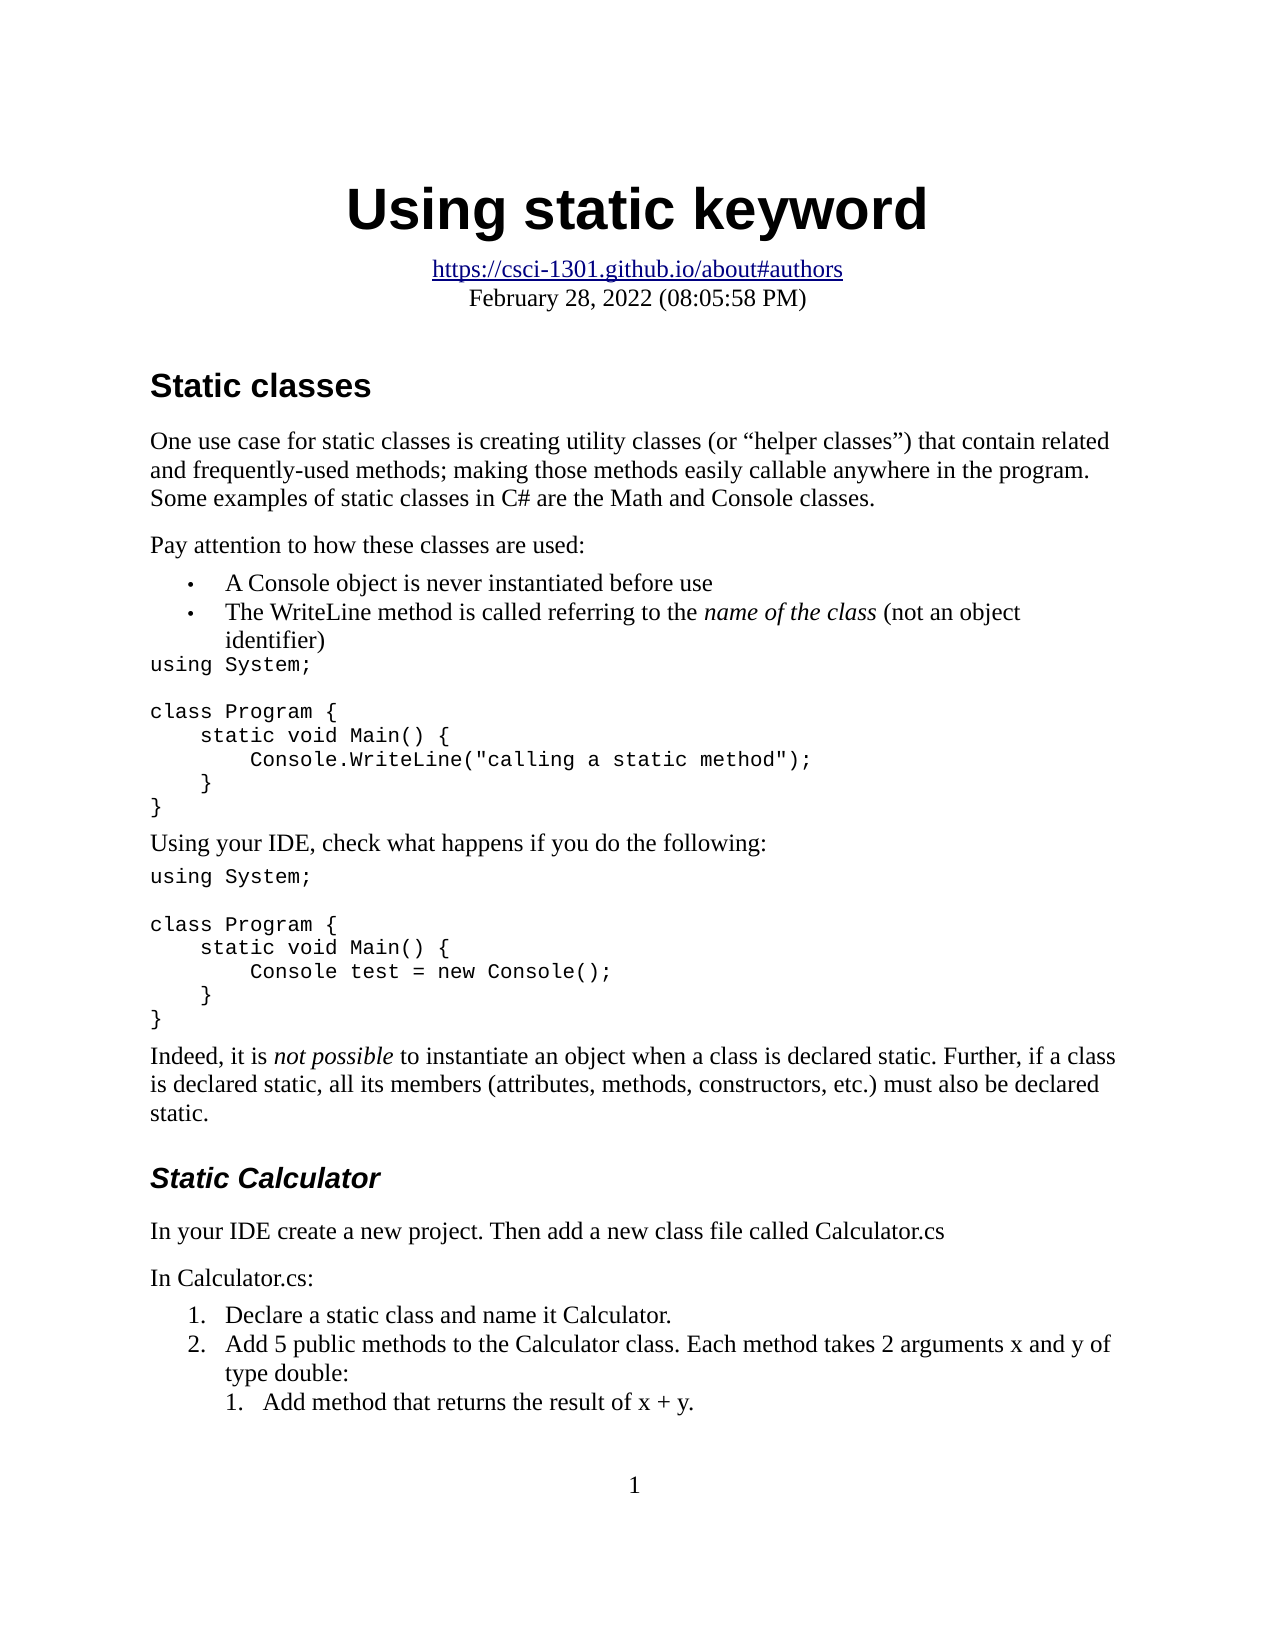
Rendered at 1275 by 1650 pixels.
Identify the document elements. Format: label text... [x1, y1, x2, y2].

title Using static keyword [150, 175, 1125, 242]
text } [150, 772, 1125, 796]
text In your IDE create a new project. Then add a new class file called Calculator.cs [150, 1216, 1125, 1245]
text https://csci-1301.github.io/about#authors [150, 254, 1125, 283]
text Console.WriteLine("calling a static method"); [150, 749, 1125, 772]
text using System; [150, 654, 1125, 678]
text } [150, 796, 1125, 819]
text One use case for static classes is creating utility classes (or “helper classes”) that contain related and frequently-used methods; making those methods easily callable anywhere in the program. Some examples of static classes in C# are the Math and Console classes. [150, 426, 1125, 512]
list Add 5 public methods to the Calculator class. Each method takes 2 arguments x and y of type double: [187, 1329, 1125, 1387]
text Pay attention to how these classes are used: [150, 530, 1125, 559]
subtitle Static Calculator [150, 1161, 1125, 1194]
subtitle Static classes [150, 366, 1125, 404]
text In Calculator.cs: [150, 1263, 1125, 1291]
text static void Main() { [150, 937, 1125, 961]
text } [150, 984, 1125, 1008]
text class Program { [150, 913, 1125, 937]
text class Program { [150, 701, 1125, 725]
list The WriteLine method is called referring to the name of the class (not an object identifier) [187, 597, 1125, 654]
text Using your IDE, check what happens if you do the following: [150, 828, 1125, 857]
list Declare a static class and name it Calculator. [187, 1300, 1125, 1329]
text using System; [150, 866, 1125, 890]
text Console test = new Console(); [150, 961, 1125, 984]
text Indeed, it is not possible to instantiate an object when a class is declared static. Further, if a class is declared static, all its members (attributes, methods, constructors, etc.) must also be declared static. [150, 1041, 1125, 1127]
text static void Main() { [150, 725, 1125, 749]
text } [150, 1008, 1125, 1032]
text February 28, 2022 (08:05:58 PM) [150, 283, 1125, 312]
list Add method that returns the result of x + y. [225, 1387, 1125, 1415]
list A Console object is never instantiated before use [187, 568, 1125, 597]
